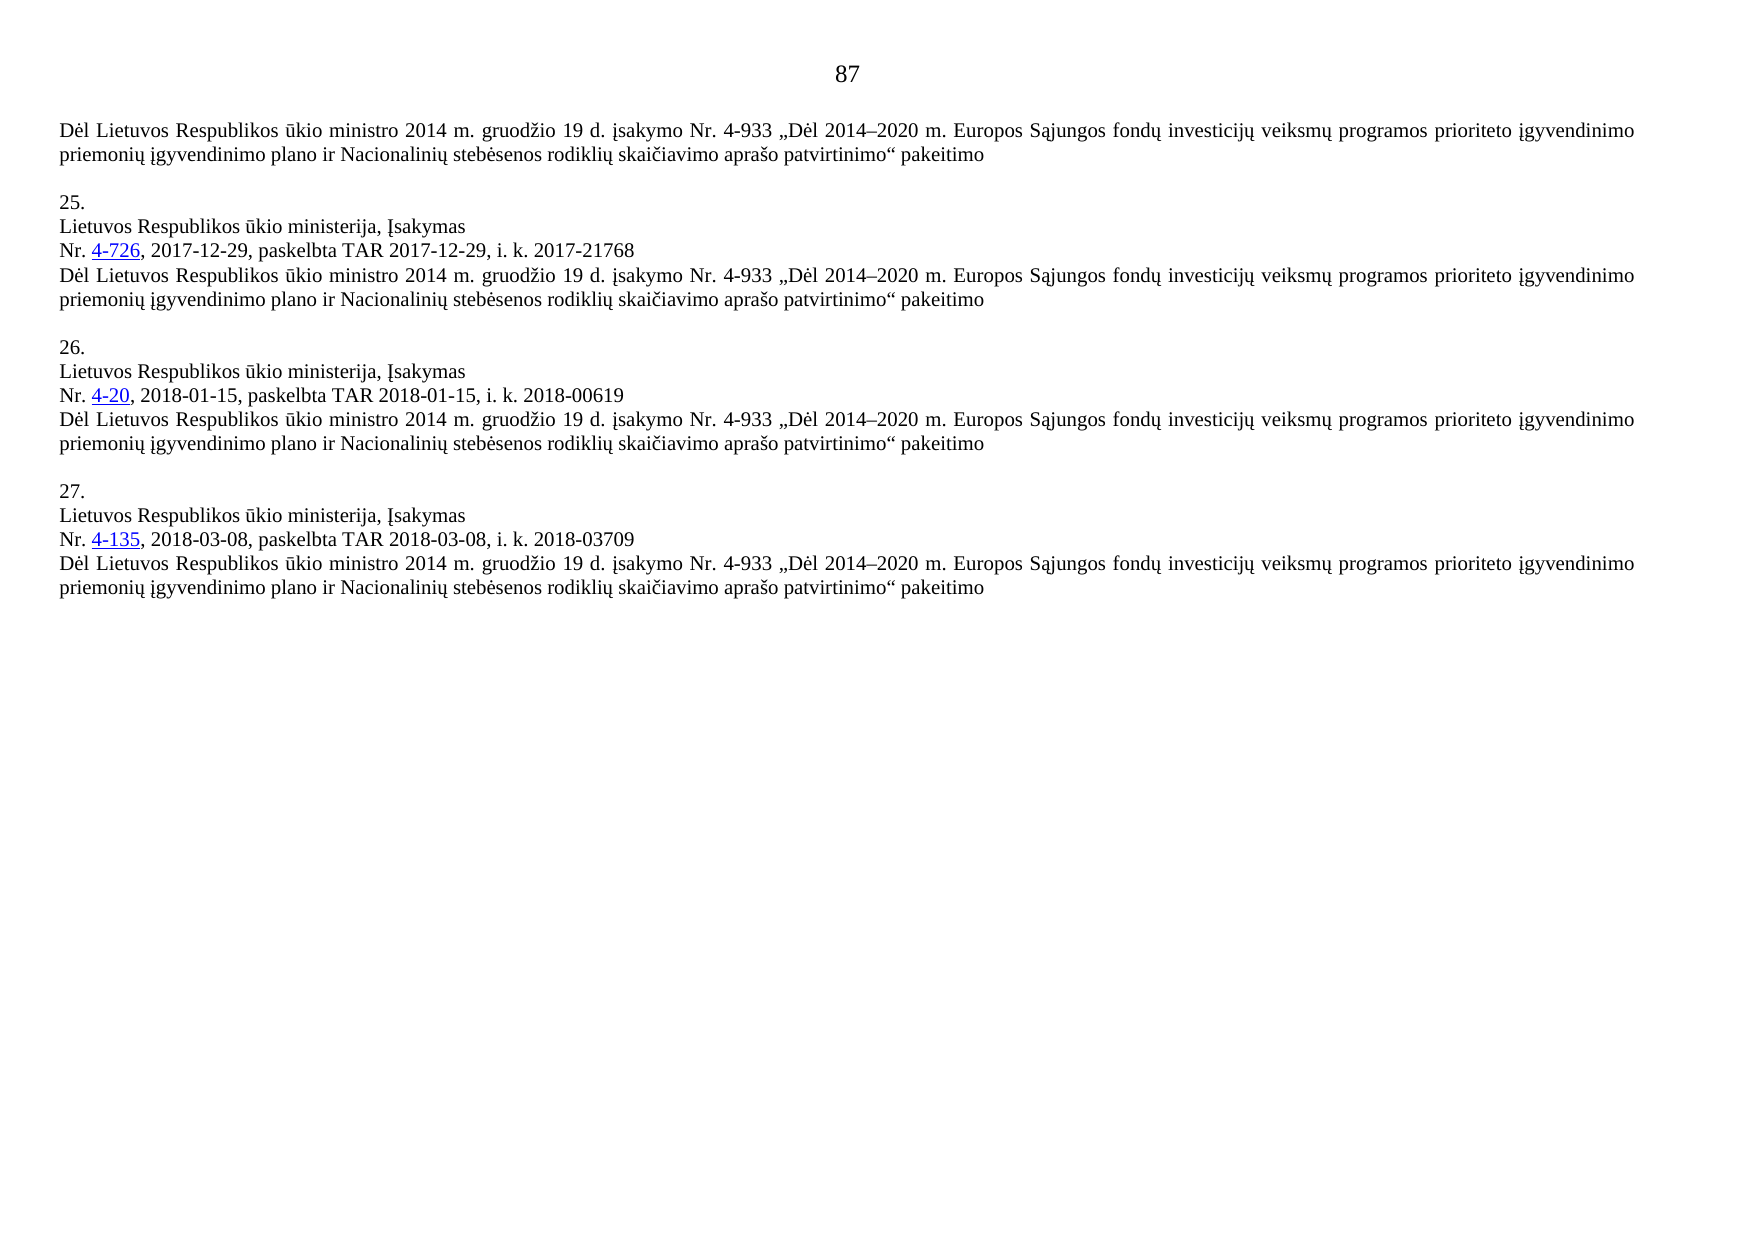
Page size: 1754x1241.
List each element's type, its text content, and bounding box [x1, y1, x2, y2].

text 27. [59, 479, 1636, 503]
text Dėl Lietuvos Respublikos ūkio ministro 2014 m. gruodžio 19 d. įsakymo Nr. 4-933 „Dėl 2014–2020 m. Europos Sąjungos fondų investicijų veiksmų programos prioriteto įgyvendinimo priemonių įgyvendinimo plano ir Nacionalinių stebėsenos rodiklių skaičiavimo aprašo patvirtinimo“ pakeitimo [59, 551, 1636, 599]
text Dėl Lietuvos Respublikos ūkio ministro 2014 m. gruodžio 19 d. įsakymo Nr. 4-933 „Dėl 2014–2020 m. Europos Sąjungos fondų investicijų veiksmų programos prioriteto įgyvendinimo priemonių įgyvendinimo plano ir Nacionalinių stebėsenos rodiklių skaičiavimo aprašo patvirtinimo“ pakeitimo [59, 407, 1636, 455]
text Nr. 4-726, 2017-12-29, paskelbta TAR 2017-12-29, i. k. 2017-21768 [59, 238, 1636, 262]
text Lietuvos Respublikos ūkio ministerija, Įsakymas [59, 359, 1636, 383]
text 26. [59, 335, 1636, 359]
text Lietuvos Respublikos ūkio ministerija, Įsakymas [59, 503, 1636, 527]
text Nr. 4-20, 2018-01-15, paskelbta TAR 2018-01-15, i. k. 2018-00619 [59, 383, 1636, 407]
text Dėl Lietuvos Respublikos ūkio ministro 2014 m. gruodžio 19 d. įsakymo Nr. 4-933 „Dėl 2014–2020 m. Europos Sąjungos fondų investicijų veiksmų programos prioriteto įgyvendinimo priemonių įgyvendinimo plano ir Nacionalinių stebėsenos rodiklių skaičiavimo aprašo patvirtinimo“ pakeitimo [59, 118, 1636, 166]
text Dėl Lietuvos Respublikos ūkio ministro 2014 m. gruodžio 19 d. įsakymo Nr. 4-933 „Dėl 2014–2020 m. Europos Sąjungos fondų investicijų veiksmų programos prioriteto įgyvendinimo priemonių įgyvendinimo plano ir Nacionalinių stebėsenos rodiklių skaičiavimo aprašo patvirtinimo“ pakeitimo [59, 262, 1636, 311]
text Lietuvos Respublikos ūkio ministerija, Įsakymas [59, 214, 1636, 238]
text Nr. 4-135, 2018-03-08, paskelbta TAR 2018-03-08, i. k. 2018-03709 [59, 527, 1636, 551]
text 25. [59, 190, 1636, 214]
